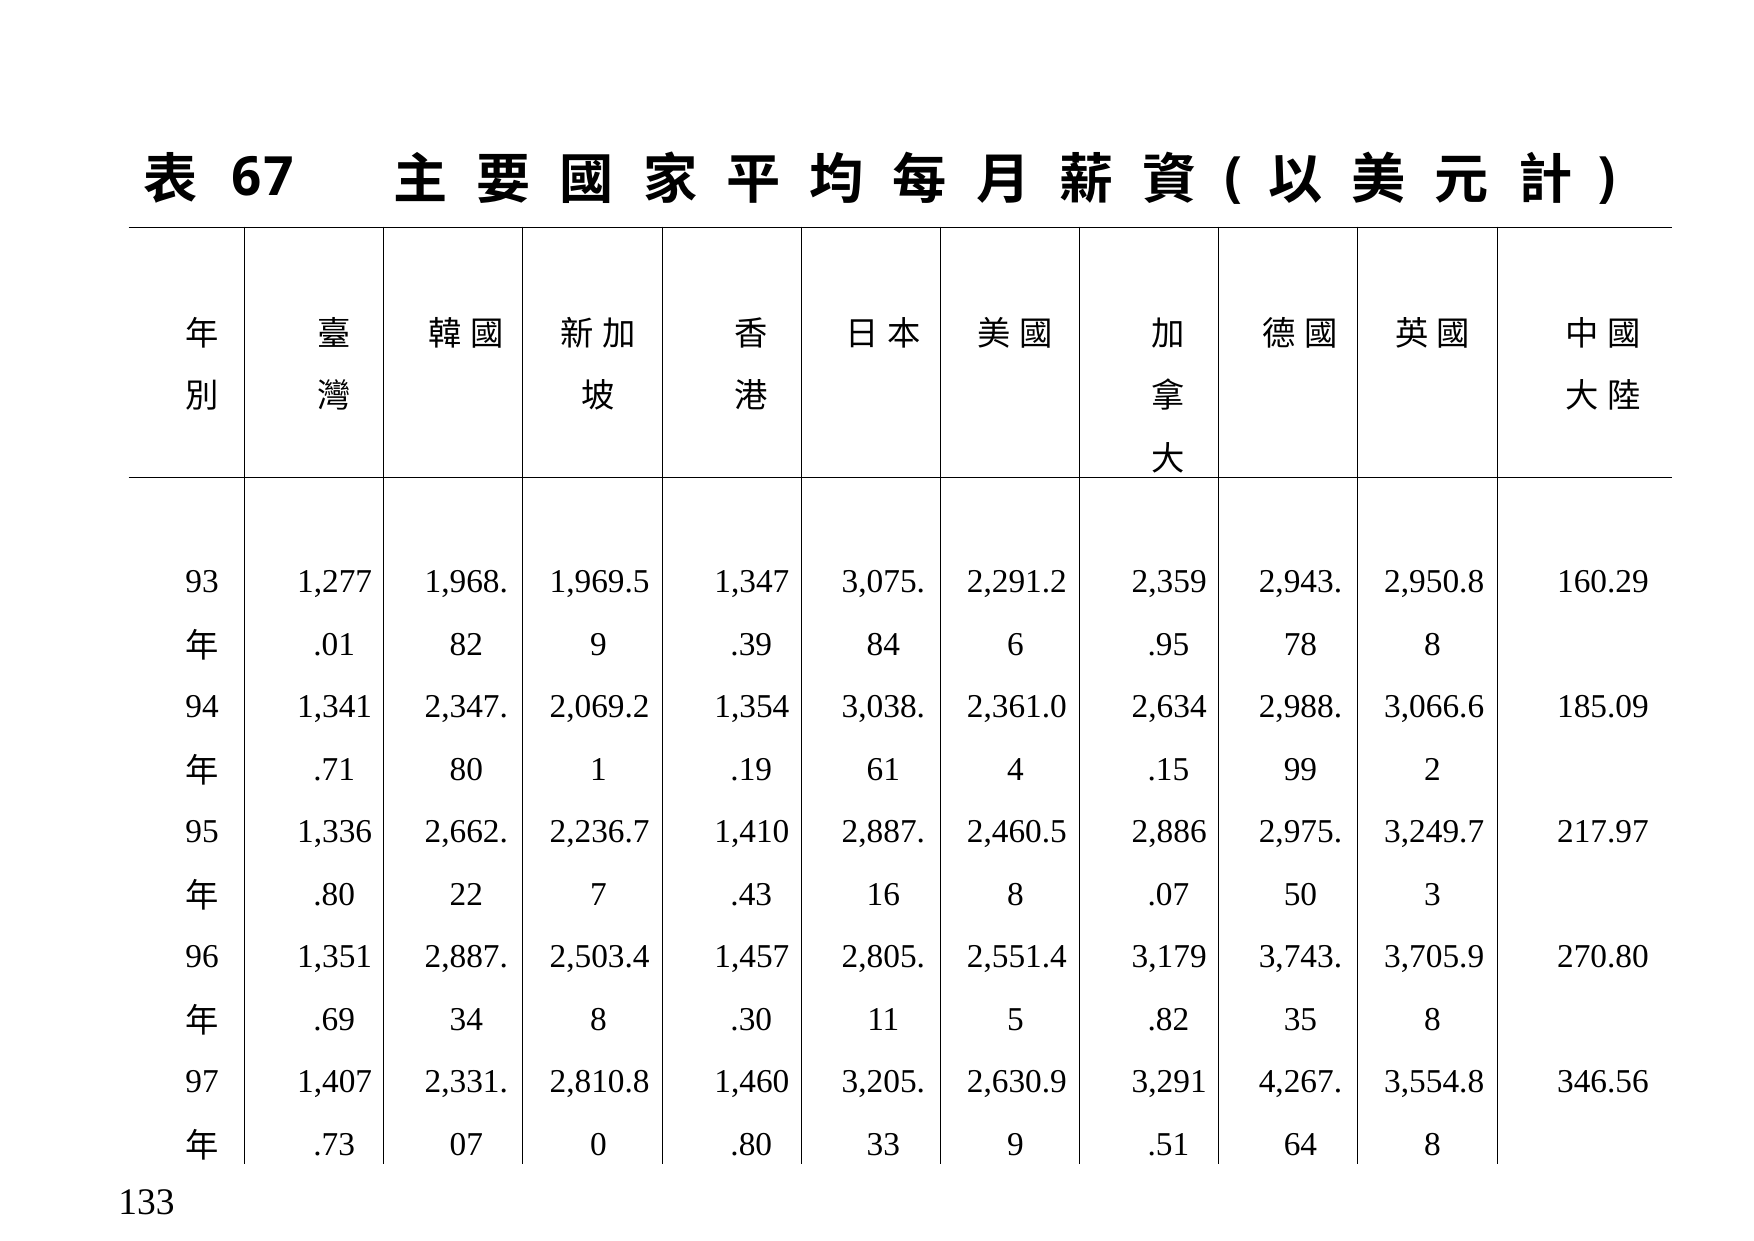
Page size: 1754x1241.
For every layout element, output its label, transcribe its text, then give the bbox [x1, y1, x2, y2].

table_cell 2,361.04 [941, 664, 1079, 789]
table_header 美國 [941, 228, 1079, 477]
table_cell 95年 [129, 789, 244, 914]
table_cell 3,075.84 [802, 478, 940, 664]
table_cell 1,460.80 [663, 1039, 801, 1164]
table_cell 3,554.88 [1358, 1039, 1497, 1164]
table_cell 3,038.61 [802, 664, 940, 789]
table_cell 3,291.51 [1080, 1039, 1218, 1164]
table_cell 2,359.95 [1080, 478, 1218, 664]
table_cell 185.09 [1498, 664, 1672, 789]
table_header 年別 [129, 228, 244, 477]
table_cell 2,662.22 [384, 789, 522, 914]
table_cell 2,236.77 [523, 789, 662, 914]
table_cell 2,630.99 [941, 1039, 1079, 1164]
table_header 英國 [1358, 228, 1497, 477]
subtitle 表67 主要國家平均每月薪資(以美元計) [128, 102, 1628, 227]
table_cell 2,943.78 [1219, 478, 1357, 664]
table_cell 3,066.62 [1358, 664, 1497, 789]
table_cell 96年 [129, 914, 244, 1039]
table_cell 97年 [129, 1039, 244, 1164]
table_cell 2,805.11 [802, 914, 940, 1039]
table_cell 1,969.59 [523, 478, 662, 664]
table_cell 1,341.71 [245, 664, 383, 789]
table_cell 346.56 [1498, 1039, 1672, 1164]
table_cell 93年 [129, 478, 244, 664]
table_header 新加坡 [523, 228, 662, 477]
table_cell 94年 [129, 664, 244, 789]
table_cell 2,331.07 [384, 1039, 522, 1164]
table_cell 2,950.88 [1358, 478, 1497, 664]
table_cell 1,277.01 [245, 478, 383, 664]
table_header 香港 [663, 228, 801, 477]
table_header 韓國 [384, 228, 522, 477]
table_cell 4,267.64 [1219, 1039, 1357, 1164]
table_cell 3,743.35 [1219, 914, 1357, 1039]
table_cell 1,347.39 [663, 478, 801, 664]
table_cell 3,705.98 [1358, 914, 1497, 1039]
table_cell 1,968.82 [384, 478, 522, 664]
table_cell 3,179.82 [1080, 914, 1218, 1039]
table_header 德國 [1219, 228, 1357, 477]
table_cell 2,887.34 [384, 914, 522, 1039]
table_cell 1,354.19 [663, 664, 801, 789]
table_cell 2,975.50 [1219, 789, 1357, 914]
table_cell 2,886.07 [1080, 789, 1218, 914]
table_cell 217.97 [1498, 789, 1672, 914]
table_cell 2,810.80 [523, 1039, 662, 1164]
table_cell 1,457.30 [663, 914, 801, 1039]
table_cell 1,351.69 [245, 914, 383, 1039]
table_header 臺灣 [245, 228, 383, 477]
table_cell 3,205.33 [802, 1039, 940, 1164]
table_cell 3,249.73 [1358, 789, 1497, 914]
table_header 日本 [802, 228, 940, 477]
table_cell 2,347.80 [384, 664, 522, 789]
table_cell 2,988.99 [1219, 664, 1357, 789]
table_cell 270.80 [1498, 914, 1672, 1039]
table_cell 1,407.73 [245, 1039, 383, 1164]
table_header 加拿大 [1080, 228, 1218, 477]
table_cell 160.29 [1498, 478, 1672, 664]
table_cell 2,291.26 [941, 478, 1079, 664]
table_header 中國大陸 [1498, 228, 1672, 477]
table_cell 2,503.48 [523, 914, 662, 1039]
table_cell 2,551.45 [941, 914, 1079, 1039]
table_cell 2,069.21 [523, 664, 662, 789]
table_cell 1,410.43 [663, 789, 801, 914]
table_cell 2,460.58 [941, 789, 1079, 914]
table_cell 1,336.80 [245, 789, 383, 914]
table_cell 2,887.16 [802, 789, 940, 914]
table_cell 2,634.15 [1080, 664, 1218, 789]
